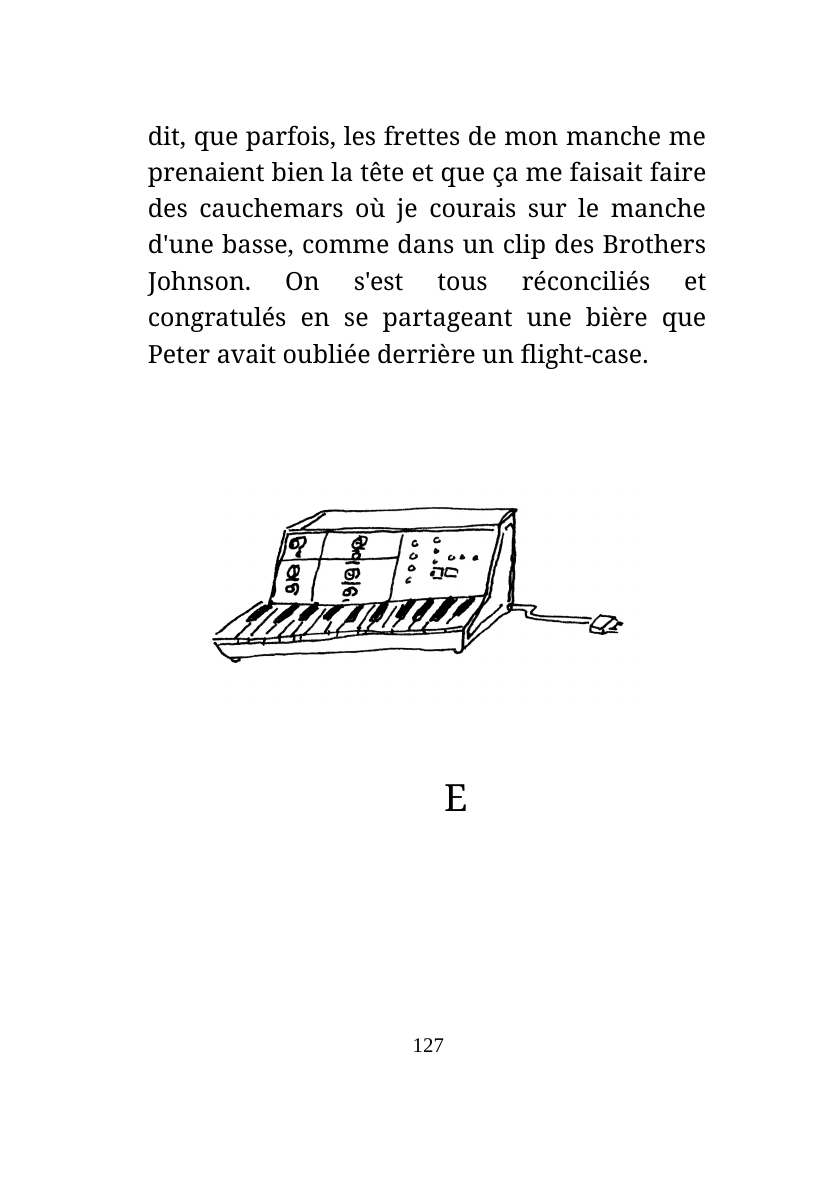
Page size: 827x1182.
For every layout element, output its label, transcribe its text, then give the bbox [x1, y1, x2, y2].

text E [148, 772, 707, 823]
picture [208, 465, 639, 704]
text dit, que parfois, les frettes de mon manche me prenaient bien la tête et que ça me faisait faire des cauchemars où je courais sur le manche d'une basse, comme dans un clip des Brothers Johnson. On s'est tous réconciliés et congratulés en se partageant une bière que Peter avait oubliée derrière un flight‑case. [148, 118, 707, 370]
